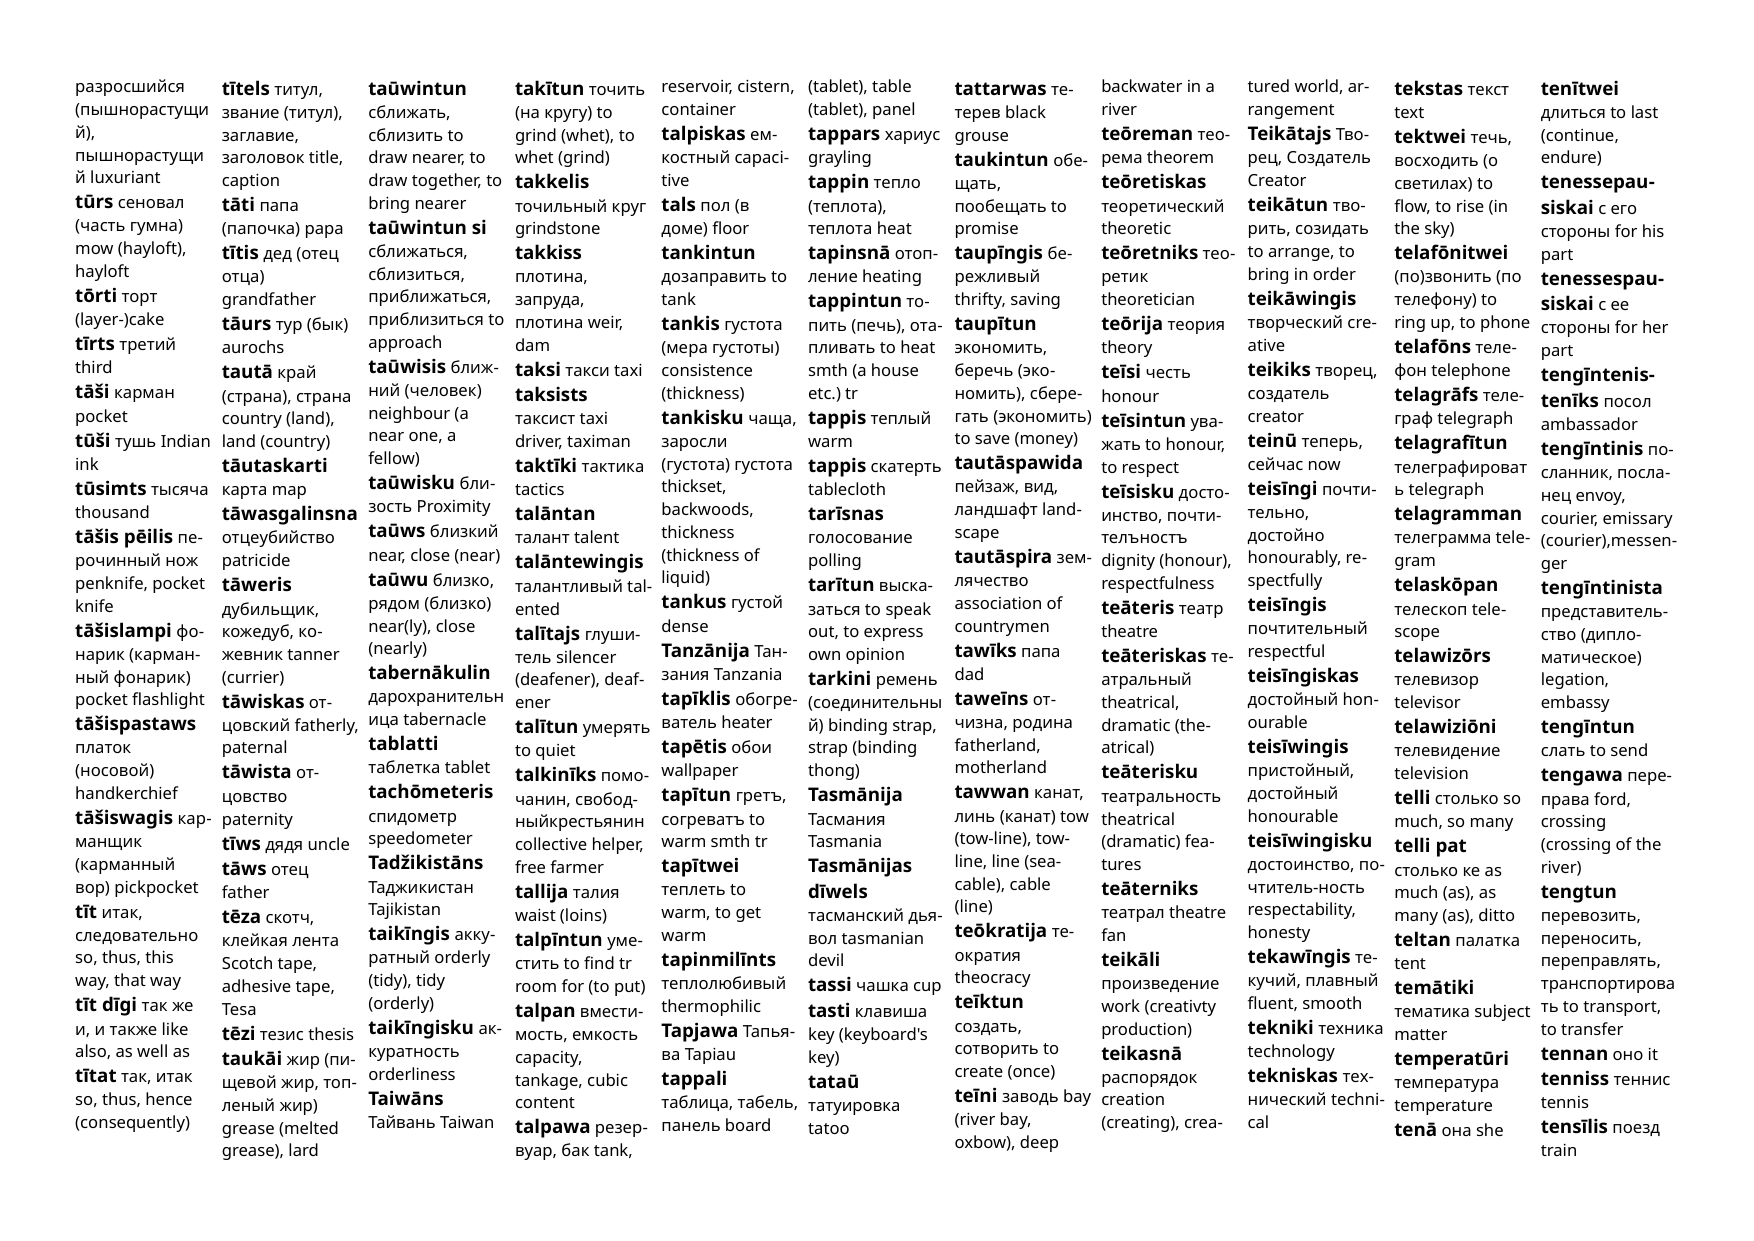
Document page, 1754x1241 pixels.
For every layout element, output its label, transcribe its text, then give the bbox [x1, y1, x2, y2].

text talkinīks помо­чанин, свобод­ныйкрестьянин collective helper, free farmer [515, 762, 652, 878]
text tautāspawida пейзаж, вид, ландшафт land­scape [954, 449, 1092, 543]
text tītis дед (отец отца) grandfather [222, 239, 359, 311]
text tāweris дубиль­щик, кожедуб, ко­жевник tanner (сurrier) [222, 572, 359, 688]
text telafōns теле­фон telephone [1394, 333, 1532, 381]
text talpiskas ем­костный capaci­tive [661, 120, 799, 191]
text telagramman телеграмма tele­gram [1394, 501, 1532, 572]
text tawwan канат, линь (канат) tow (tow-line), tow-line, line (sea-cable), cable (line) [954, 779, 1092, 918]
text tāšislampi фо­нарик (карман­ный фонарик) pocket flashlight [75, 617, 213, 711]
text telaskōpan телескоп tele­scope [1394, 572, 1532, 642]
text teinū теперь, сейчас now [1247, 427, 1385, 475]
text taūws близкий near, close (near) [368, 518, 506, 566]
text tappali таблица, табель, панель board [661, 1065, 799, 1136]
text tallija талия waist (loins) [515, 878, 652, 926]
text tankus густой dense [661, 589, 799, 637]
text Tasmānija Тасмания Tasma­nia [808, 782, 945, 852]
text tenniss теннис tennis [1541, 1065, 1679, 1113]
text teīni заводь bay (river bay, oxbow), deep [954, 1082, 1092, 1153]
text tarīsnas голосо­вание polling [808, 501, 945, 572]
text tensīlis поезд train [1541, 1113, 1679, 1162]
text tāutaskarti кар­та map [222, 452, 359, 501]
text talpīntun уме­стить to find tr room for (to put) [515, 926, 652, 997]
text tengīntenis­tenīks посол am­bassador [1541, 362, 1679, 435]
text tāwasgalinsna отцеубийство pat­ricide [222, 501, 359, 572]
text teāteris театр theatre [1101, 594, 1238, 642]
text tīrts третий third [75, 330, 213, 379]
text tankintun доза­править to tank [661, 239, 799, 311]
text teōrija теория theory [1101, 311, 1238, 359]
text tekawīngis те­кучий, плавный fluent, smooth [1247, 943, 1385, 1014]
text tekniki техника technology [1247, 1014, 1385, 1062]
text tablatti таблетка tablet [368, 731, 506, 779]
text teāterisku теат­ральность theatri­cal (dramatic) fea­tures [1101, 759, 1238, 875]
text teōretiskas тео­ретический theo­retic [1101, 169, 1238, 239]
text talītun умерять to quiet [515, 713, 652, 762]
text takītun точить (на кругу) to grind (whet), to whet (grind) [515, 75, 652, 169]
text talpawa резер­вуар, бак tank, [515, 1113, 652, 1162]
text teāteriskas те­атральный theatri­cal, dramatic (the­atrical) [1101, 642, 1238, 759]
text talpan вмести­мость, емкость capacity, tankage, cubic content [515, 997, 652, 1113]
text tengīntinista представитель­ство (дипло-мати­ческое) legation, embassy [1541, 574, 1679, 713]
text reservoir, cistern, container [661, 75, 799, 120]
text takkiss плотина, запруда, плотина weir, dam [515, 239, 652, 356]
text tekniskas тех­нический techni­cal [1247, 1062, 1385, 1133]
text teikātun тво­рить, созидать to arrange, to bring in order [1247, 191, 1385, 285]
text tāwiskas от­цовский fatherly, paternal [222, 688, 359, 759]
text Tanzānija Тан­зания Tanzania [661, 637, 799, 685]
text tenītwei длиться to last (continue, endure) [1541, 75, 1679, 169]
text tītat так, итак so, thus, hence (con­sequently) [75, 1062, 213, 1133]
text taupīngis бе­режливый thrifty, saving [954, 239, 1092, 311]
text teīsi честь honour [1101, 359, 1238, 407]
text telli pat столько ке as much (as), as many (as), ditto [1394, 833, 1532, 926]
text tasti клавиша key (keyboard's key) [808, 997, 945, 1068]
text Teikātajs Тво­рец, Создатель Creator [1247, 120, 1385, 191]
text tengīntinis по­сланник, посла­нец envoy, courier, emissary (courier),messen­ger [1541, 435, 1679, 574]
text tabernākulin дарохранительни­ца tabernacle [368, 659, 506, 731]
text tappin тепло (теплота), теплота heat [808, 169, 945, 239]
text tūsimts тысяча thousand [75, 475, 213, 523]
text taukintun обе­щать, пообещать to promise [954, 146, 1092, 239]
text teōreman тео­рема theorem [1101, 120, 1238, 169]
text tankis густота (мера густоты) consistence (thick­ness) [661, 311, 799, 404]
text tōrti торт (layer-)cake [75, 282, 213, 330]
text taūwisis ближ­ний (человек) neighbour (a near one, a fellow) [368, 353, 506, 469]
text Tasmānijas dīwels тасманский дья­вол tasmanian devil [808, 852, 945, 972]
text tals пол (в доме) floor [661, 191, 799, 239]
text taksi такси taxi [515, 356, 652, 381]
text backwater in a river [1101, 75, 1238, 120]
text teltan палатка tent [1394, 926, 1532, 974]
text talāntan талант talent [515, 501, 652, 549]
text telawiziōni телевидение tele­vision [1394, 713, 1532, 784]
text teisīngiskas до­стойный hon­ourable [1247, 662, 1385, 733]
text tāti папа (папоч­ка) papa [222, 191, 359, 239]
text tappis скатерть tablecloth [808, 452, 945, 501]
text talītajs глуши­тель silencer (deafener), deaf­ener [515, 620, 652, 713]
text teisīngis почти­тельный respectful [1247, 591, 1385, 662]
text tāšis pēilis пе­рочинный нож penknife, pocket knife [75, 523, 213, 617]
text teisīwingisku достоинство, по­чтитель-ность re­spectability, hon­esty [1247, 827, 1385, 943]
text Taiwāns Тайвань Taiwan [368, 1085, 506, 1133]
text tataū татуировка tatoo [808, 1068, 945, 1139]
text teikāli произве­дение work (cre­ativty production) [1101, 946, 1238, 1040]
text taūwintun сбли­жать, сблизить to draw nearer, to draw together, to bring nearer [368, 75, 506, 214]
text tautā край (стра­на), страна coun­try (land), land (country) [222, 359, 359, 452]
text tappars хариус grayling [808, 120, 945, 169]
text tāurs тур (бык) aurochs [222, 311, 359, 359]
text tengawa пере­права ford, cross­ing (crossing of the river) [1541, 762, 1679, 878]
text teīsisku досто­инство, почти­телъностъ dignity (honour), respect­fulness [1101, 478, 1238, 594]
text tapinmilīnts теплолюбивый thermophilic [661, 946, 799, 1017]
text teikasnā распо­рядок creation (creating), crea­ [1101, 1040, 1238, 1133]
text tengtun перево­зить, переносить, переправлять, транспортировать to transport, to transfer [1541, 878, 1679, 1040]
text tautāspira зем­лячество associa­tion of countrymen [954, 543, 1092, 637]
text teōretniks тео­ретик theoretician [1101, 239, 1238, 311]
text tektwei течь, восходить (о све­тилах) to flow, to rise (in the sky) [1394, 123, 1532, 239]
text teāterniks теат­рал theatre fan [1101, 875, 1238, 946]
text tīws дядя uncle [222, 830, 359, 855]
text tēzi тезис thesis [222, 1020, 359, 1045]
text tēza скотч, клей­кая лента Scotch tape, adhesive tape, Tesa [222, 903, 359, 1020]
text taktīki тактика tactics [515, 452, 652, 501]
text taukāi жир (пи­щевой жир, топ­леный жир) grease (melted grease), lard [222, 1045, 359, 1162]
text tūrs сеновал (часть гумна) mow (hayloft), hayloft [75, 188, 213, 282]
text taksists таксист taxi driver, taximan [515, 381, 652, 452]
text taikīngis акку­ратный orderly (tidy), tidy (orderly) [368, 921, 506, 1014]
text tīt итак, следова­тельно so, thus, this way, that way [75, 898, 213, 992]
text tarītun выска­заться to speak out, to express own opinion [808, 572, 945, 665]
text teīsintun ува­жать to honour, to respect [1101, 407, 1238, 478]
text telafōnitwei (по)звонить (по телефону) to ring up, to phone [1394, 239, 1532, 333]
text tenessespau­siskai с ее сторо­ны for her part [1541, 265, 1679, 362]
text tassi чашка cup [808, 972, 945, 997]
text tīt dīgi так же и, и также like also, as well as [75, 992, 213, 1062]
text telli столько so much, so many [1394, 784, 1532, 833]
text taupītun эконо­мить, беречь (эко­номить), сбере­гать (экономить) to save (money) [954, 311, 1092, 449]
text tekstas текст text [1394, 75, 1532, 123]
text tapītun гретъ, согреватъ to warm smth tr [661, 782, 799, 852]
text tapīklis обогре­ватель heater [661, 685, 799, 733]
text Tadžikistāns Таджикистан Tajikistan [368, 850, 506, 921]
text tankisku чаща, заросли (густота) густота thickset, backwoods, thick­ness (thickness of liquid) [661, 404, 799, 589]
text tenā она she [1394, 1116, 1532, 1142]
text (tablet), ta­ble (tablet), panel [808, 75, 945, 120]
text teōkratija те­ократия theocracy [954, 918, 1092, 989]
text taūwintun si сближаться, сбли­зиться, прибли­жаться, прибли­зиться to approach [368, 214, 506, 353]
text teisīngi почти­тельно, достойно honourably, re­spectfully [1247, 475, 1385, 591]
text temperatūri температура tem­perature [1394, 1045, 1532, 1116]
text talāntewingis талантливый tal­ented [515, 549, 652, 620]
text tapētis обои wallpaper [661, 733, 799, 782]
text tītels титул, зва­ние (титул), загла­вие, заголовок ti­tle, caption [222, 75, 359, 191]
text tappintun то­пить (печь), ота­пливать to heat smth (a house etc.) tr [808, 288, 945, 404]
text tengīntun слать to send [1541, 713, 1679, 762]
text teisīwingis при­стойный, достой­ный honourable [1247, 733, 1385, 827]
text tappis теплый warm [808, 404, 945, 452]
text teikiks творец, создатель creator [1247, 356, 1385, 427]
text tattarwas те­терев black grouse [954, 75, 1092, 146]
text taweīns от­чизна, родина fa­therland, mother­land [954, 685, 1092, 779]
text takkelis точиль­ный круг grind­stone [515, 169, 652, 239]
text tāši карман pocket [75, 379, 213, 427]
text teīktun создать, сотворить to cre­ate (once) [954, 989, 1092, 1082]
text tāwista от­цовство paternity [222, 759, 359, 830]
text taūwisku бли­зость Proximity [368, 469, 506, 518]
text telagrafītun телеграфировать telegraph [1394, 430, 1532, 501]
text разросшийся (пышнорастущий), пышнорастущий luxuriant [75, 75, 213, 188]
text tāšispastaws платок (носовой) handkerchief [75, 711, 213, 804]
text tennan оно it [1541, 1040, 1679, 1065]
text tawīks папа dad [954, 637, 1092, 685]
text tūši тушь Indian ink [75, 427, 213, 475]
text tachōmeteris спидометр speedometer [368, 779, 506, 850]
text tarkini ремень (соединительный) binding strap, strap (binding thong) [808, 665, 945, 782]
text telagrāfs теле­граф telegraph [1394, 381, 1532, 430]
text Tapjawa Тапья­ва Tapiau [661, 1017, 799, 1065]
text tāws отец father [222, 855, 359, 903]
text tapinsnā отоп­ление heating [808, 239, 945, 288]
text tured world, ar­rangement [1247, 75, 1385, 120]
text tapītwei теплеть to warm, to get warm [661, 852, 799, 946]
text tāšiswagis кар­манщик (карман­ный вор) pick­pocket [75, 804, 213, 898]
text telawizōrs теле­визор televisor [1394, 642, 1532, 713]
text teikāwingis творческий cre­ative [1247, 285, 1385, 356]
text temātiki темати­ка subject matter [1394, 974, 1532, 1045]
text tenessepau­siskai с его стороны for his part [1541, 169, 1679, 265]
text taikīngisku ак­куратность order­liness [368, 1014, 506, 1085]
text taūwu близко, рядом (близко) near(ly), close (nearly) [368, 566, 506, 659]
